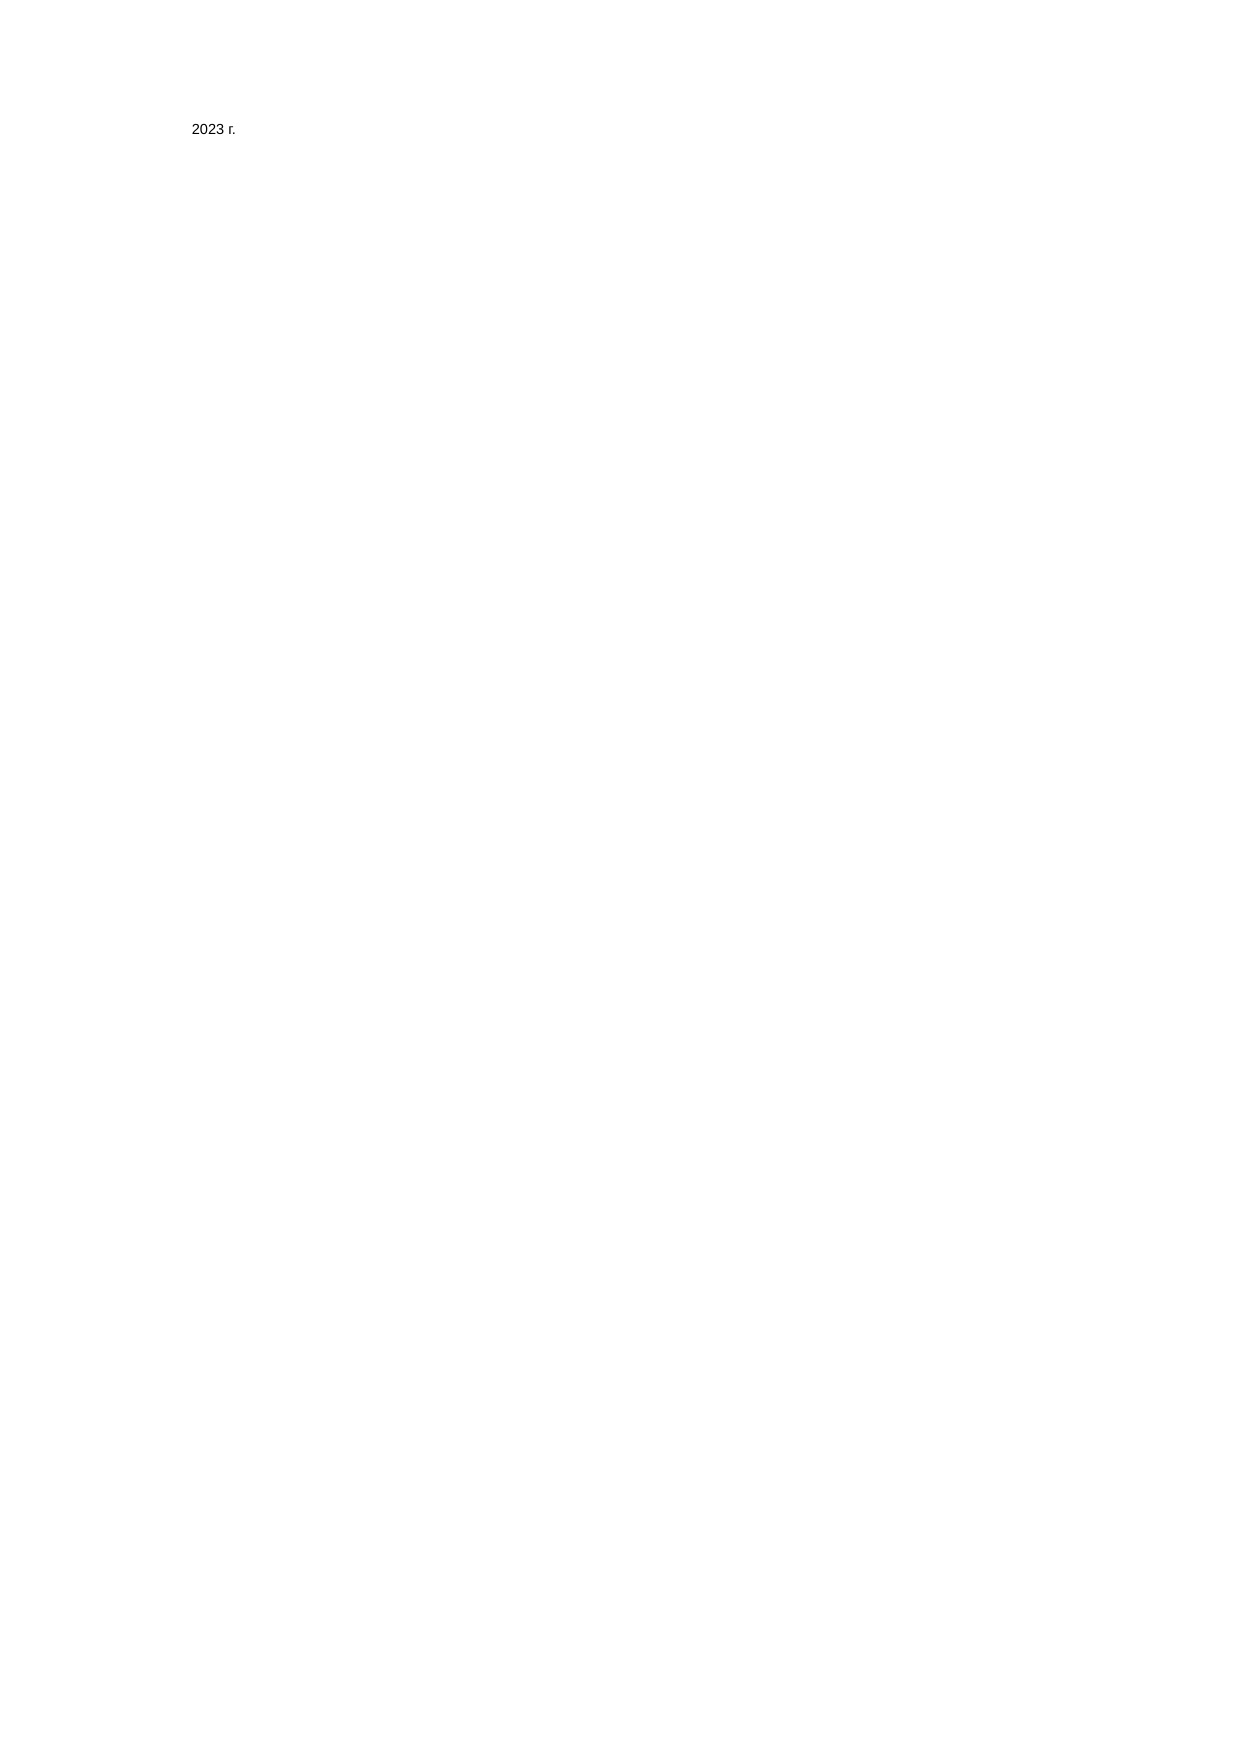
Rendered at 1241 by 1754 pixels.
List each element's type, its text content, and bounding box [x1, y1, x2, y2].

table_cell [732, 118, 761, 141]
table_cell [1016, 118, 1052, 141]
table_cell [376, 118, 409, 141]
table_cell [308, 118, 341, 141]
table_cell [1114, 118, 1142, 141]
table_cell [254, 118, 308, 141]
table_cell [1142, 118, 1175, 141]
table_cell 2023 г. [189, 118, 254, 141]
table_cell [635, 118, 669, 141]
table_cell [761, 118, 790, 141]
table_cell [984, 118, 1016, 141]
table_cell [856, 118, 892, 141]
table_cell [538, 118, 569, 141]
table_cell [118, 118, 189, 141]
table_cell [670, 118, 698, 141]
table_cell [569, 118, 602, 141]
table_cell [790, 118, 822, 141]
table_cell [477, 118, 510, 141]
table_cell [892, 118, 923, 141]
table_cell [443, 118, 477, 141]
table_cell [1081, 118, 1114, 141]
table_cell [822, 118, 856, 141]
table_cell [341, 118, 376, 141]
table_cell [510, 118, 538, 141]
table_cell [409, 118, 443, 141]
table_cell [954, 118, 984, 141]
table_cell [923, 118, 954, 141]
table_cell [602, 118, 635, 141]
table_cell [1053, 118, 1081, 141]
table_cell [698, 118, 732, 141]
